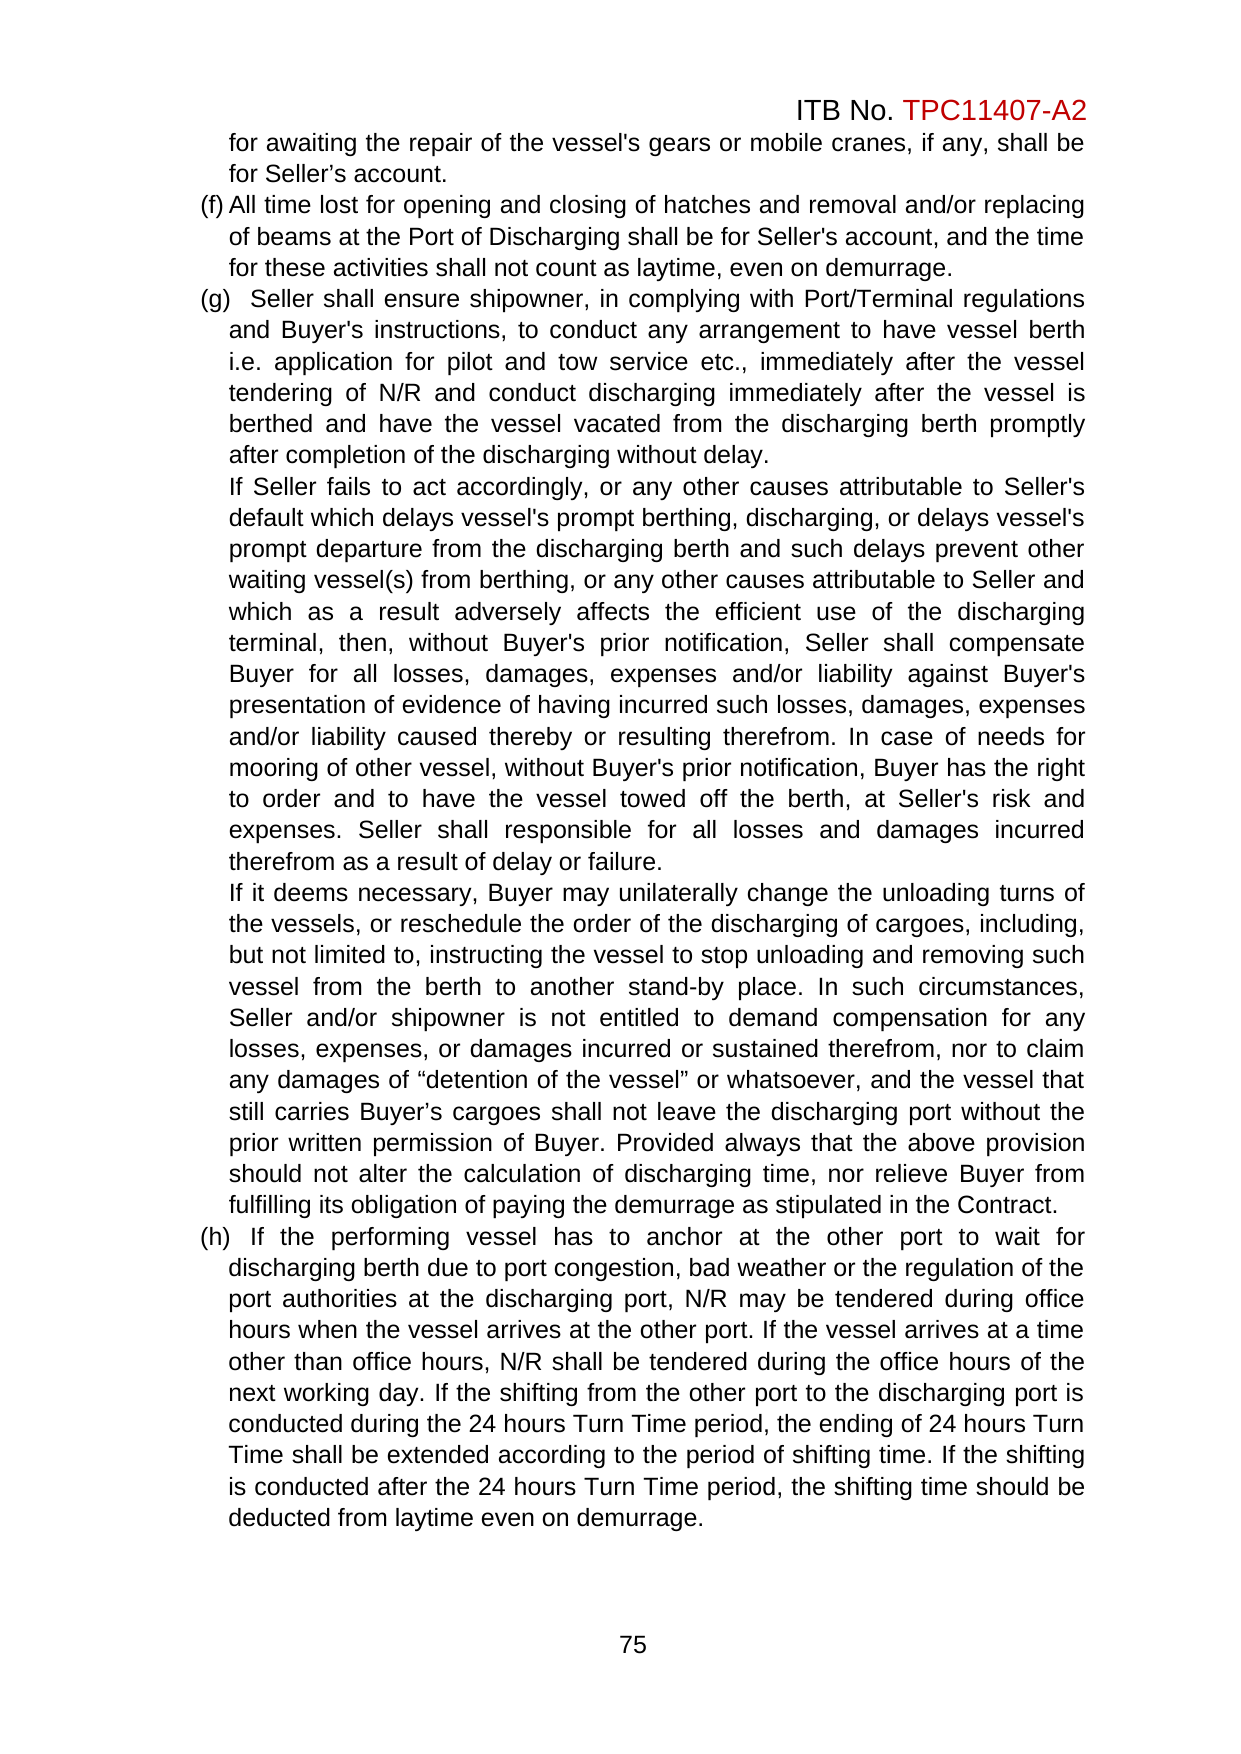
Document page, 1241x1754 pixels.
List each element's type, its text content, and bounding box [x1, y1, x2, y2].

text If Seller fails to act accordingly, or any other causes attributable to Seller's default which delays vessel's prompt berthing, discharging, or delays vessel's prompt departure from the discharging berth and such delays prevent other waiting vessel(s) from berthing, or any other causes attributable to Seller and which as a result adversely affects the efficient use of the discharging terminal, then, without Buyer's prior notification, Seller shall compensate Buyer for all losses, damages, expenses and/or liability against Buyer's presentation of evidence of having incurred such losses, damages, expenses and/or liability caused thereby or resulting therefrom. In case of needs for mooring of other vessel, without Buyer's prior notification, Buyer has the right to order and to have the vessel towed off the berth, at Seller's risk and expenses. Seller shall responsible for all losses and damages incurred therefrom as a result of delay or failure. [228, 470, 1087, 876]
text for awaiting the repair of the vessel's gears or mobile cranes, if any, shall be for Seller’s account. [228, 126, 1087, 189]
list Seller shall ensure shipowner, in complying with Port/Terminal regulations and Buyer's instructions, to conduct any arrangement to have vessel berth i.e. application for pilot and tow service etc., immediately after the vessel tendering of N/R and conduct discharging immediately after the vessel is berthed and have the vessel vacated from the discharging berth promptly after completion of the discharging without delay. [200, 282, 1087, 470]
text If it deems necessary, Buyer may unilaterally change the unloading turns of the vessels, or reschedule the order of the discharging of cargoes, including, but not limited to, instructing the vessel to stop unloading and removing such vessel from the berth to another stand-by place. In such circumstances, Seller and/or shipowner is not entitled to demand compensation for any losses, expenses, or damages incurred or sustained therefrom, nor to claim any damages of “detention of the vessel” or whatsoever, and the vessel that still carries Buyer’s cargoes shall not leave the discharging port without the prior written permission of Buyer. Provided always that the above provision should not alter the calculation of discharging time, nor relieve Buyer from fulfilling its obligation of paying the demurrage as stipulated in the Contract. [228, 876, 1087, 1220]
list All time lost for opening and closing of hatches and removal and/or replacing of beams at the Port of Discharging shall be for Seller's account, and the time for these activities shall not count as laytime, even on demurrage. [200, 189, 1087, 282]
list If the performing vessel has to anchor at the other port to wait for discharging berth due to port congestion, bad weather or the regulation of the port authorities at the discharging port, N/R may be tendered during office hours when the vessel arrives at the other port. If the vessel arrives at a time other than office hours, N/R shall be tendered during the office hours of the next working day. If the shifting from the other port to the discharging port is conducted during the 24 hours Turn Time period, the ending of 24 hours Turn Time shall be extended according to the period of shifting time. If the shifting is conducted after the 24 hours Turn Time period, the shifting time should be deducted from laytime even on demurrage. [200, 1220, 1087, 1532]
